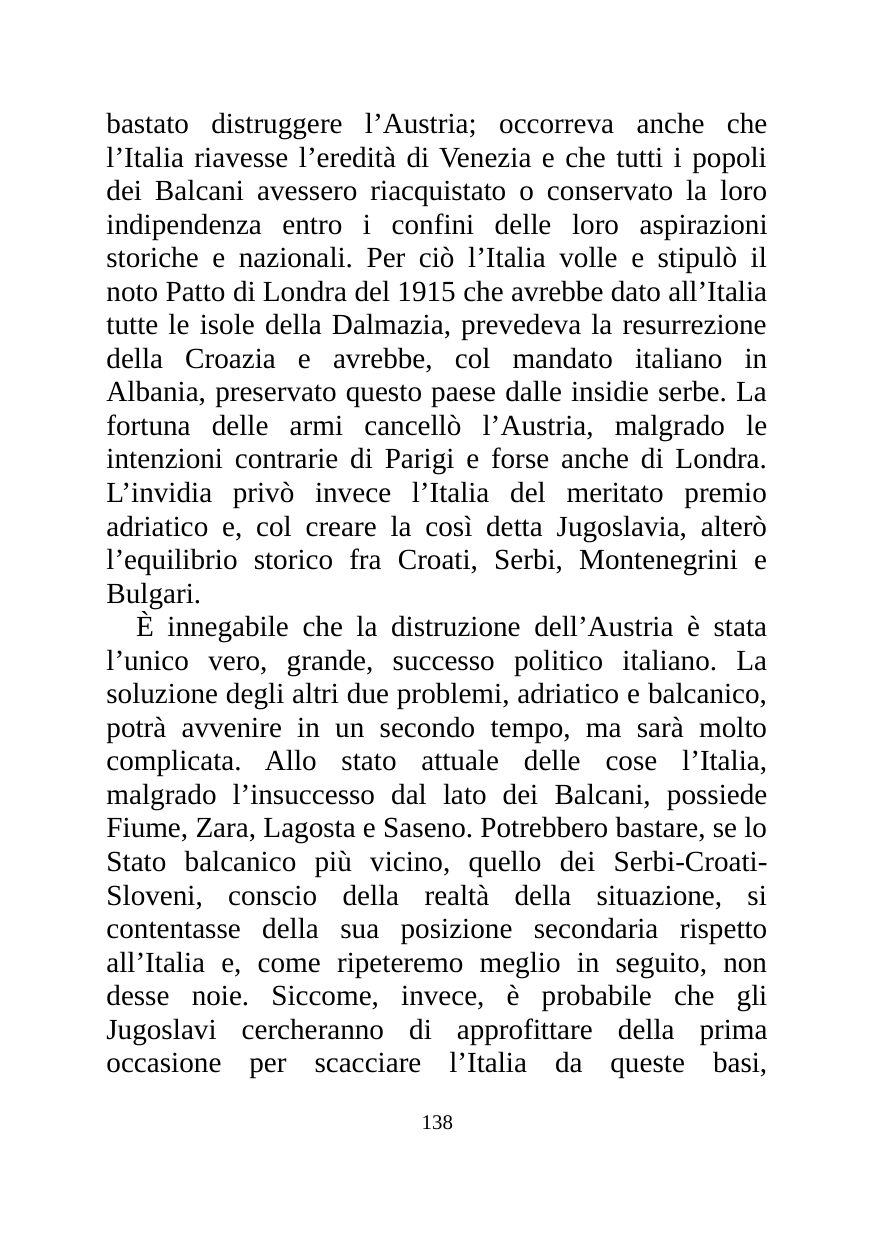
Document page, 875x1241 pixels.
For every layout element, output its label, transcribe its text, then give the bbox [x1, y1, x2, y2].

text bastato distruggere l’Austria; occorreva anche che l’Italia riavesse l’eredità di Venezia e che tutti i popoli dei Balcani avessero riacquistato o conservato la loro indipendenza entro i confini delle loro aspirazioni storiche e nazionali. Per ciò l’Italia volle e stipulò il noto Patto di Londra del 1915 che avrebbe dato all’Italia tutte le isole della Dalmazia, prevedeva la resurrezione della Croazia e avrebbe, col mandato italiano in Albania, preservato questo paese dalle insidie serbe. La fortuna delle armi cancellò l’Austria, malgrado le intenzioni contrarie di Parigi e forse anche di Londra. L’invidia privò invece l’Italia del meritato premio adriatico e, col creare la così detta Jugoslavia, alterò l’equilibrio storico fra Croati, Serbi, Montenegrini e Bulgari. [106, 106, 768, 609]
text È innegabile che la distruzione dell’Austria è stata l’unico vero, grande, successo politico italiano. La soluzione degli altri due problemi, adriatico e balcanico, potrà avvenire in un secondo tempo, ma sarà molto complicata. Allo stato attuale delle cose l’Italia, malgrado l’insuccesso dal lato dei Balcani, possiede Fiume, Zara, Lagosta e Saseno. Potrebbero bastare, se lo Stato balcanico più vicino, quello dei Serbi-Croati-Sloveni, conscio della realtà della situazione, si contentasse della sua posizione secondaria rispetto all’Italia e, come ripeteremo meglio in seguito, non desse noie. Siccome, invece, è probabile che gli Jugoslavi cercheranno di approfittare della prima occasione per scacciare l’Italia da queste basi, [106, 609, 768, 1079]
